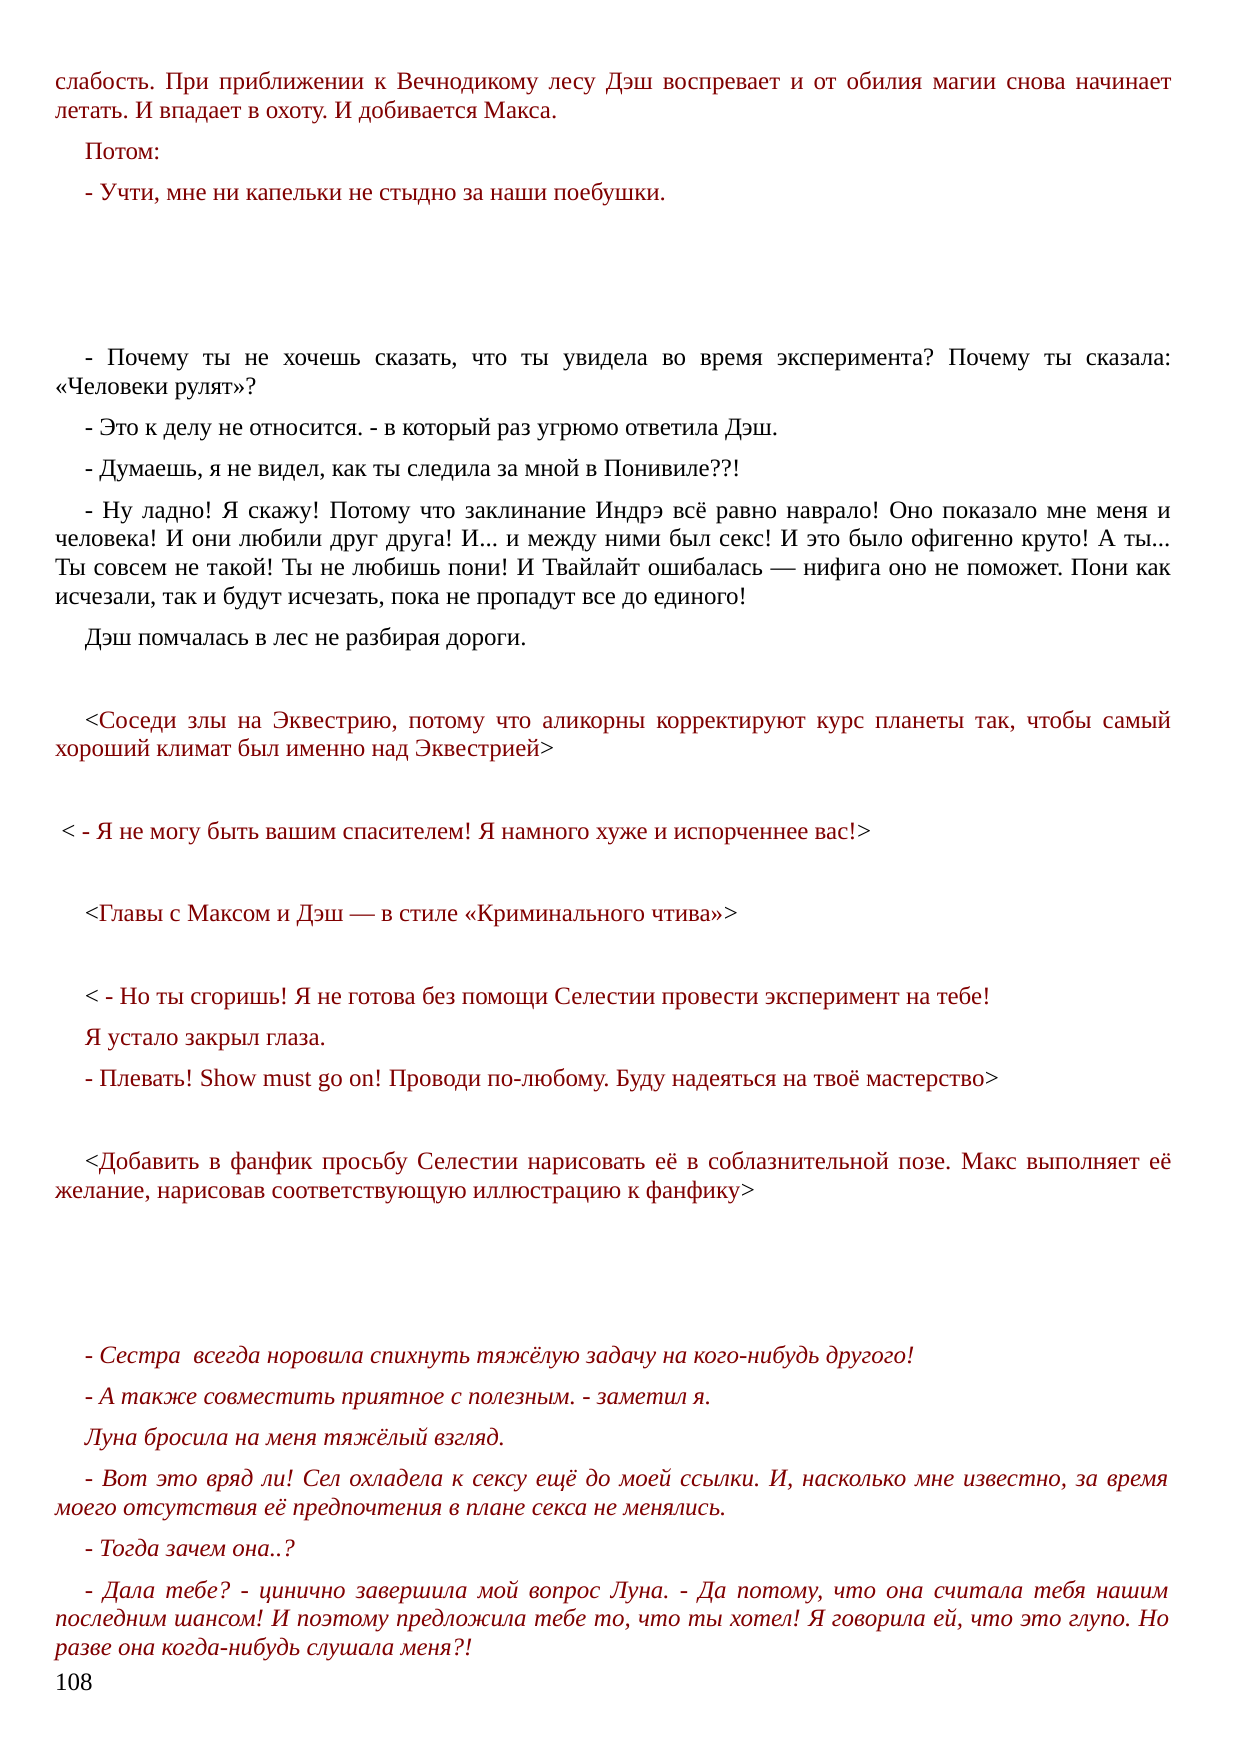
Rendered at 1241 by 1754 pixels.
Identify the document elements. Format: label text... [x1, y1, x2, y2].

text Потом: [55, 136, 1173, 165]
text - Дала тебе? - цинично завершила мой вопрос Луна. - Да потому, что она считала тебя нашим последним шансом! И поэтому предложила тебе то, что ты хотел! Я говорила ей, что это глупо. Но разве она когда-нибудь слушала меня?! [55, 1575, 1173, 1661]
text - Думаешь, я не видел, как ты следила за мной в Понивиле??! [55, 453, 1173, 482]
text <Добавить в фанфик просьбу Селестии нарисовать её в соблазнительной позе. Макс выполняет её желание, нарисовав соответствующую иллюстрацию к фанфику> [55, 1146, 1173, 1203]
text - Вот это вряд ли! Сел охладела к сексу ещё до моей ссылки. И, насколько мне известно, за время моего отсутствия её предпочтения в плане секса не менялись. [55, 1463, 1173, 1521]
text Луна бросила на меня тяжёлый взгляд. [55, 1422, 1173, 1451]
text - Ну ладно! Я скажу! Потому что заклинание Индрэ всё равно наврало! Оно показало мне меня и человека! И они любили друг друга! И... и между ними был секс! И это было офигенно круто! А ты... Ты совсем не такой! Ты не любишь пони! И Твайлайт ошибалась — нифига оно не поможет. Пони как исчезали, так и будут исчезать, пока не пропадут все до единого! [55, 495, 1173, 610]
text - Тогда зачем она..? [55, 1533, 1173, 1562]
text <Главы с Максом и Дэш — в стиле «Криминального чтива»> [55, 898, 1173, 927]
text - Сестра всегда норовила спихнуть тяжёлую задачу на кого-нибудь другого! [55, 1340, 1173, 1368]
text Дэш помчалась в лес не разбирая дороги. [55, 622, 1173, 651]
text слабость. При приближении к Вечнодикому лесу Дэш воспревает и от обилия магии снова начинает летать. И впадает в охоту. И добивается Макса. [55, 66, 1173, 123]
text < - Но ты сгоришь! Я не готова без помощи Селестии провести эксперимент на тебе! [55, 981, 1173, 1010]
text - Почему ты не хочешь сказать, что ты увидела во время эксперимента? Почему ты сказала: «Человеки рулят»? [55, 342, 1173, 400]
text < - Я не могу быть вашим спасителем! Я намного хуже и испорченнее вас!> [55, 816, 1173, 845]
text - Это к делу не относится. - в который раз угрюмо ответила Дэш. [55, 412, 1173, 441]
text <Соседи злы на Эквестрию, потому что аликорны корректируют курс планеты так, чтобы самый хороший климат был именно над Эквестрией> [55, 705, 1173, 762]
text - Учти, мне ни капельки не стыдно за наши поебушки. [55, 177, 1173, 206]
text Я устало закрыл глаза. [55, 1022, 1173, 1051]
text - А также совместить приятное с полезным. - заметил я. [55, 1381, 1173, 1410]
text - Плевать! Show must go on! Проводи по-любому. Буду надеяться на твоё мастерство> [55, 1063, 1173, 1092]
